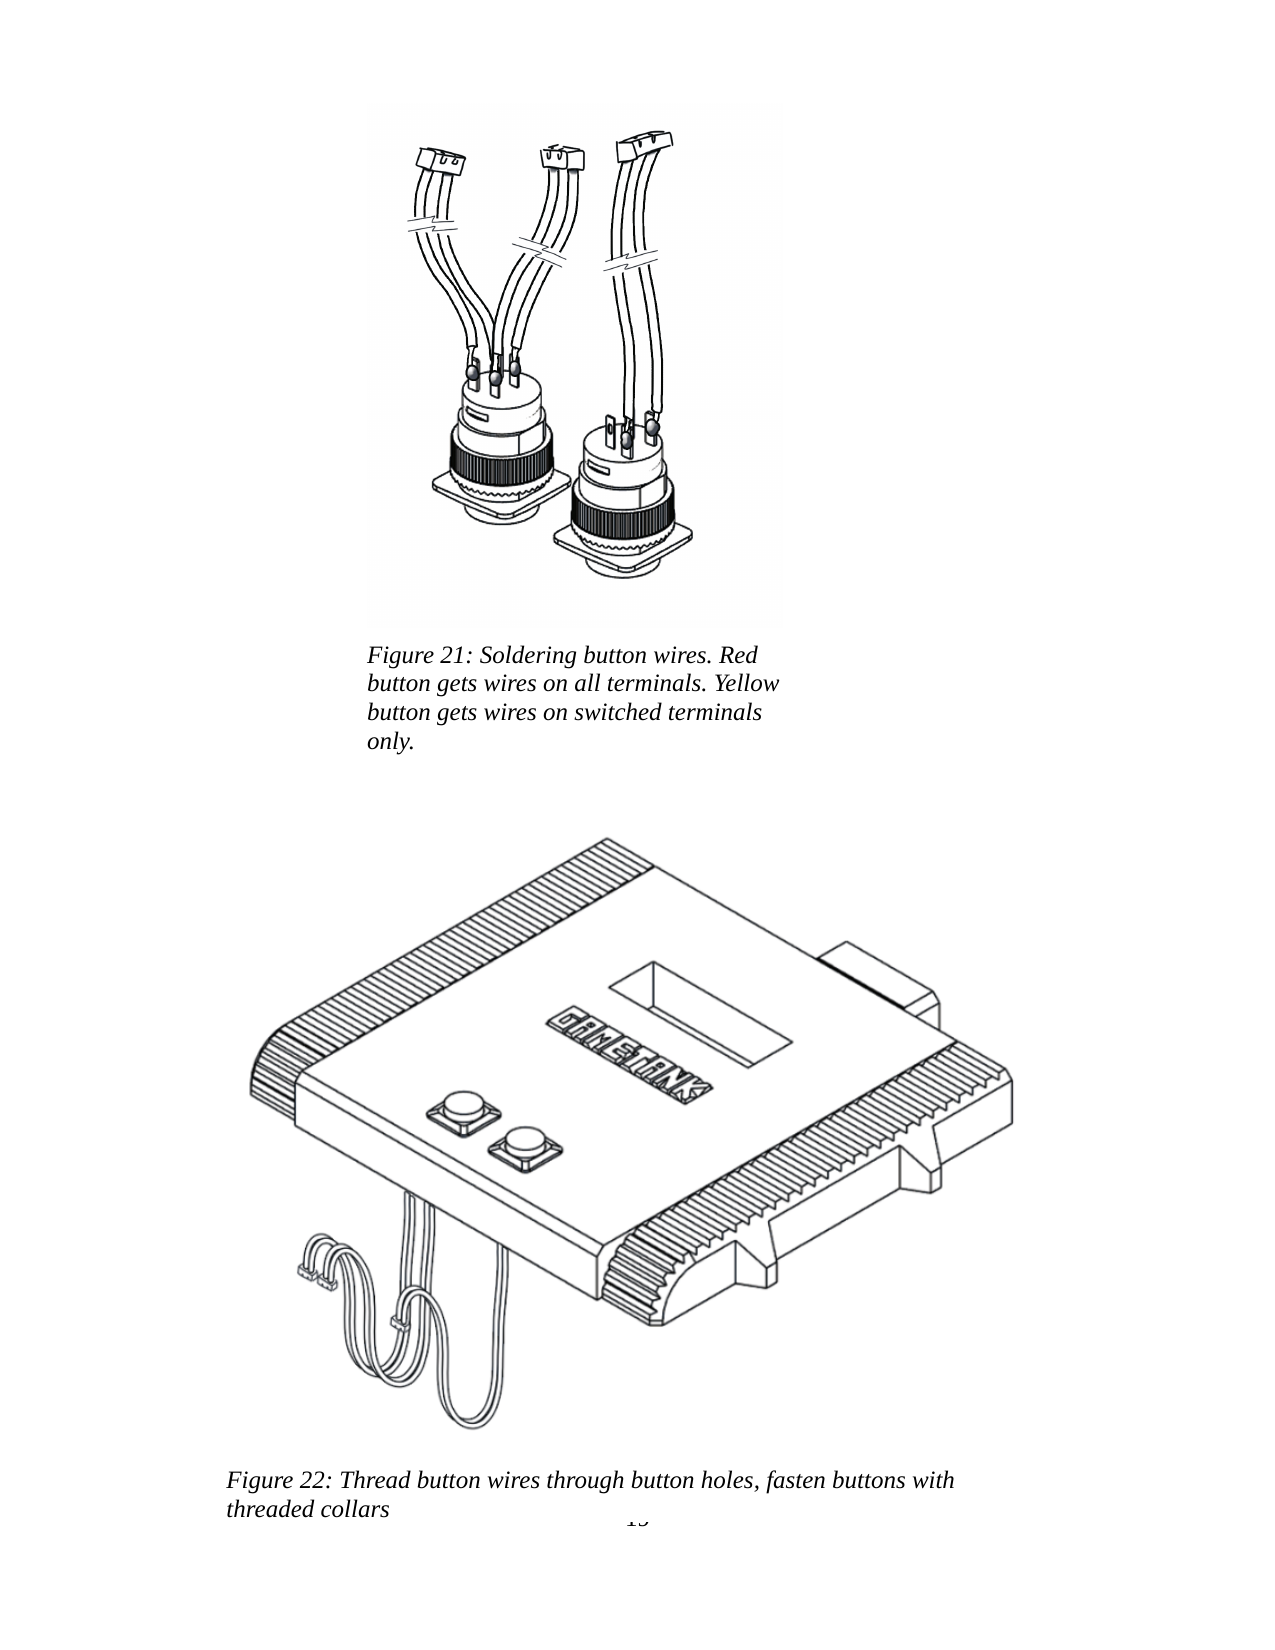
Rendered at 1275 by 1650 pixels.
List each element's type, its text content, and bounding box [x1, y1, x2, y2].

picture [366, 103, 783, 628]
text Figure 22: Thread button wires through button holes, fasten buttons with threaded collars [226, 1453, 1033, 1522]
picture [226, 812, 1033, 1453]
text Figure 21: Soldering button wires. Red button gets wires on all terminals. Yellow button gets wires on switched terminals only. [367, 628, 783, 755]
